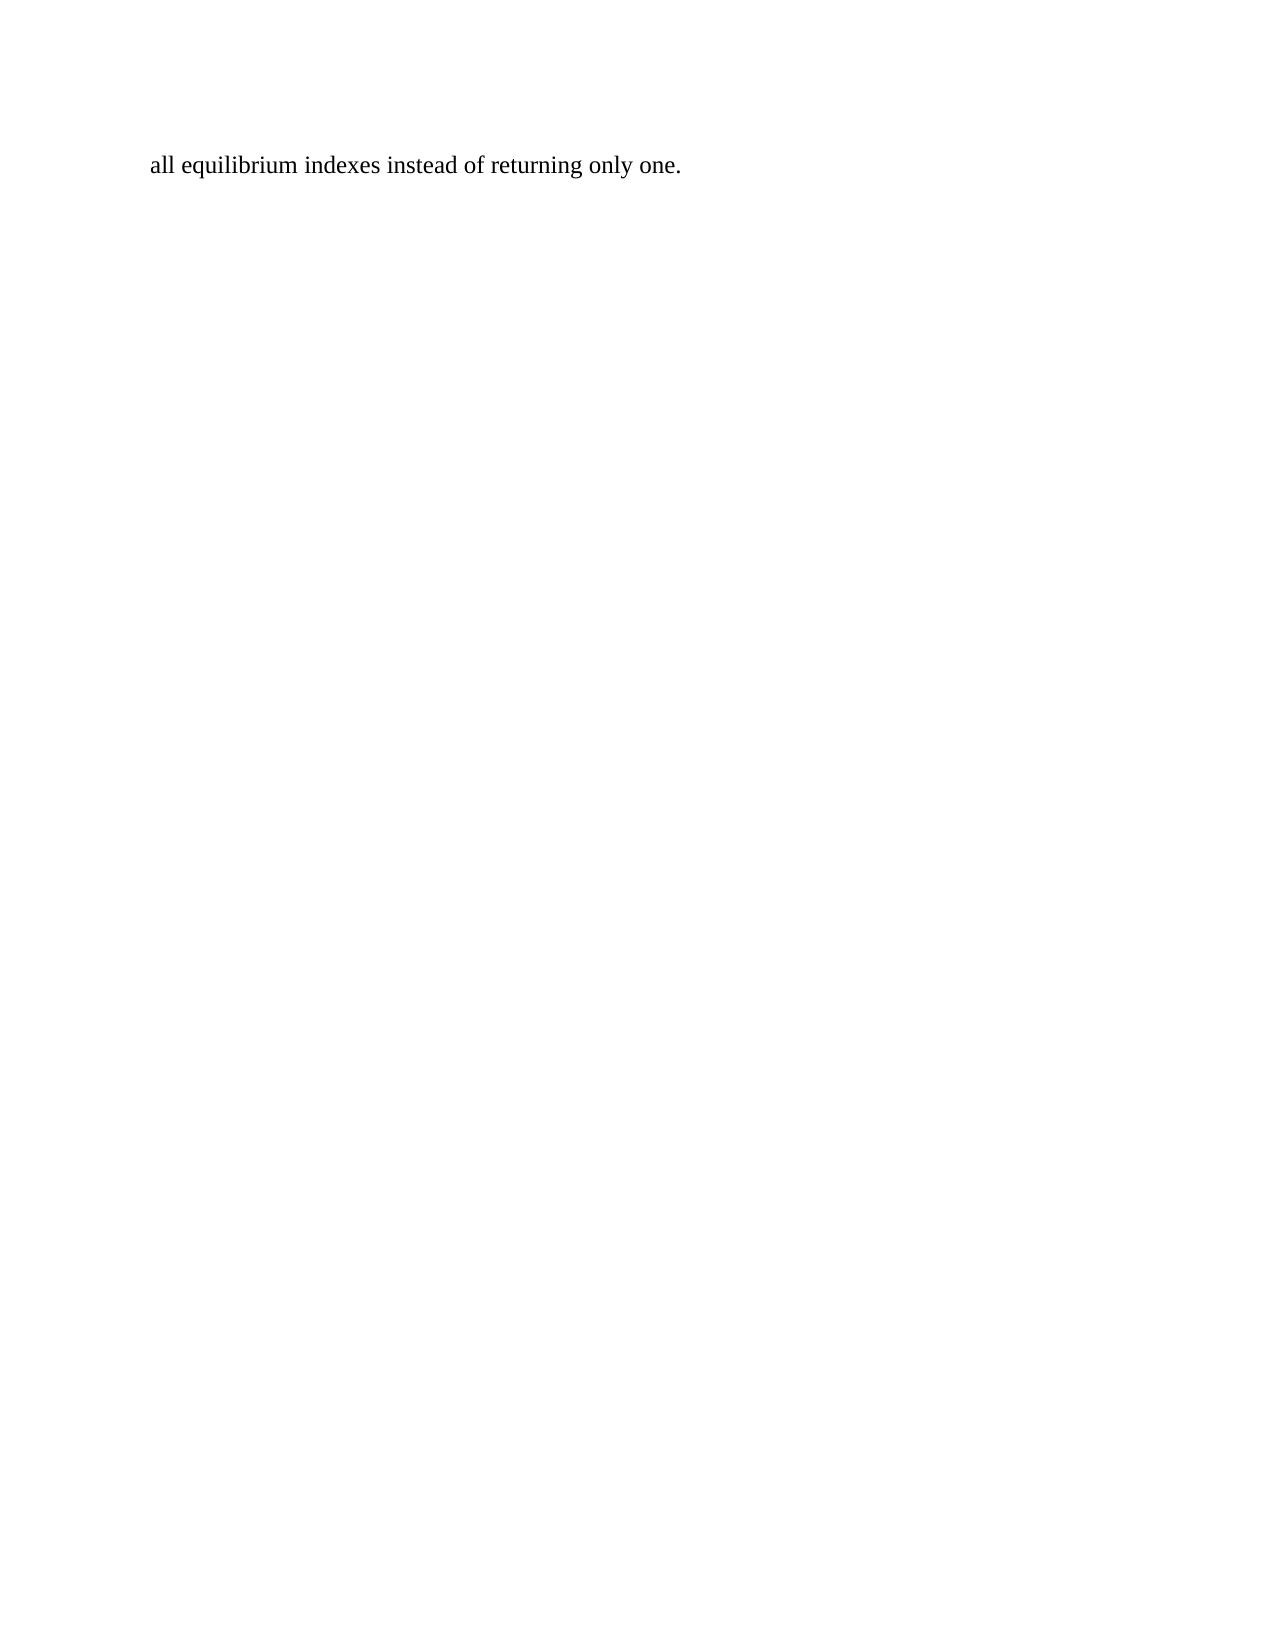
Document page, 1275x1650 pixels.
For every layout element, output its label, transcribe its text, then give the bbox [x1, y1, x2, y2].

text all equilibrium indexes instead of returning only one. [150, 150, 1125, 179]
